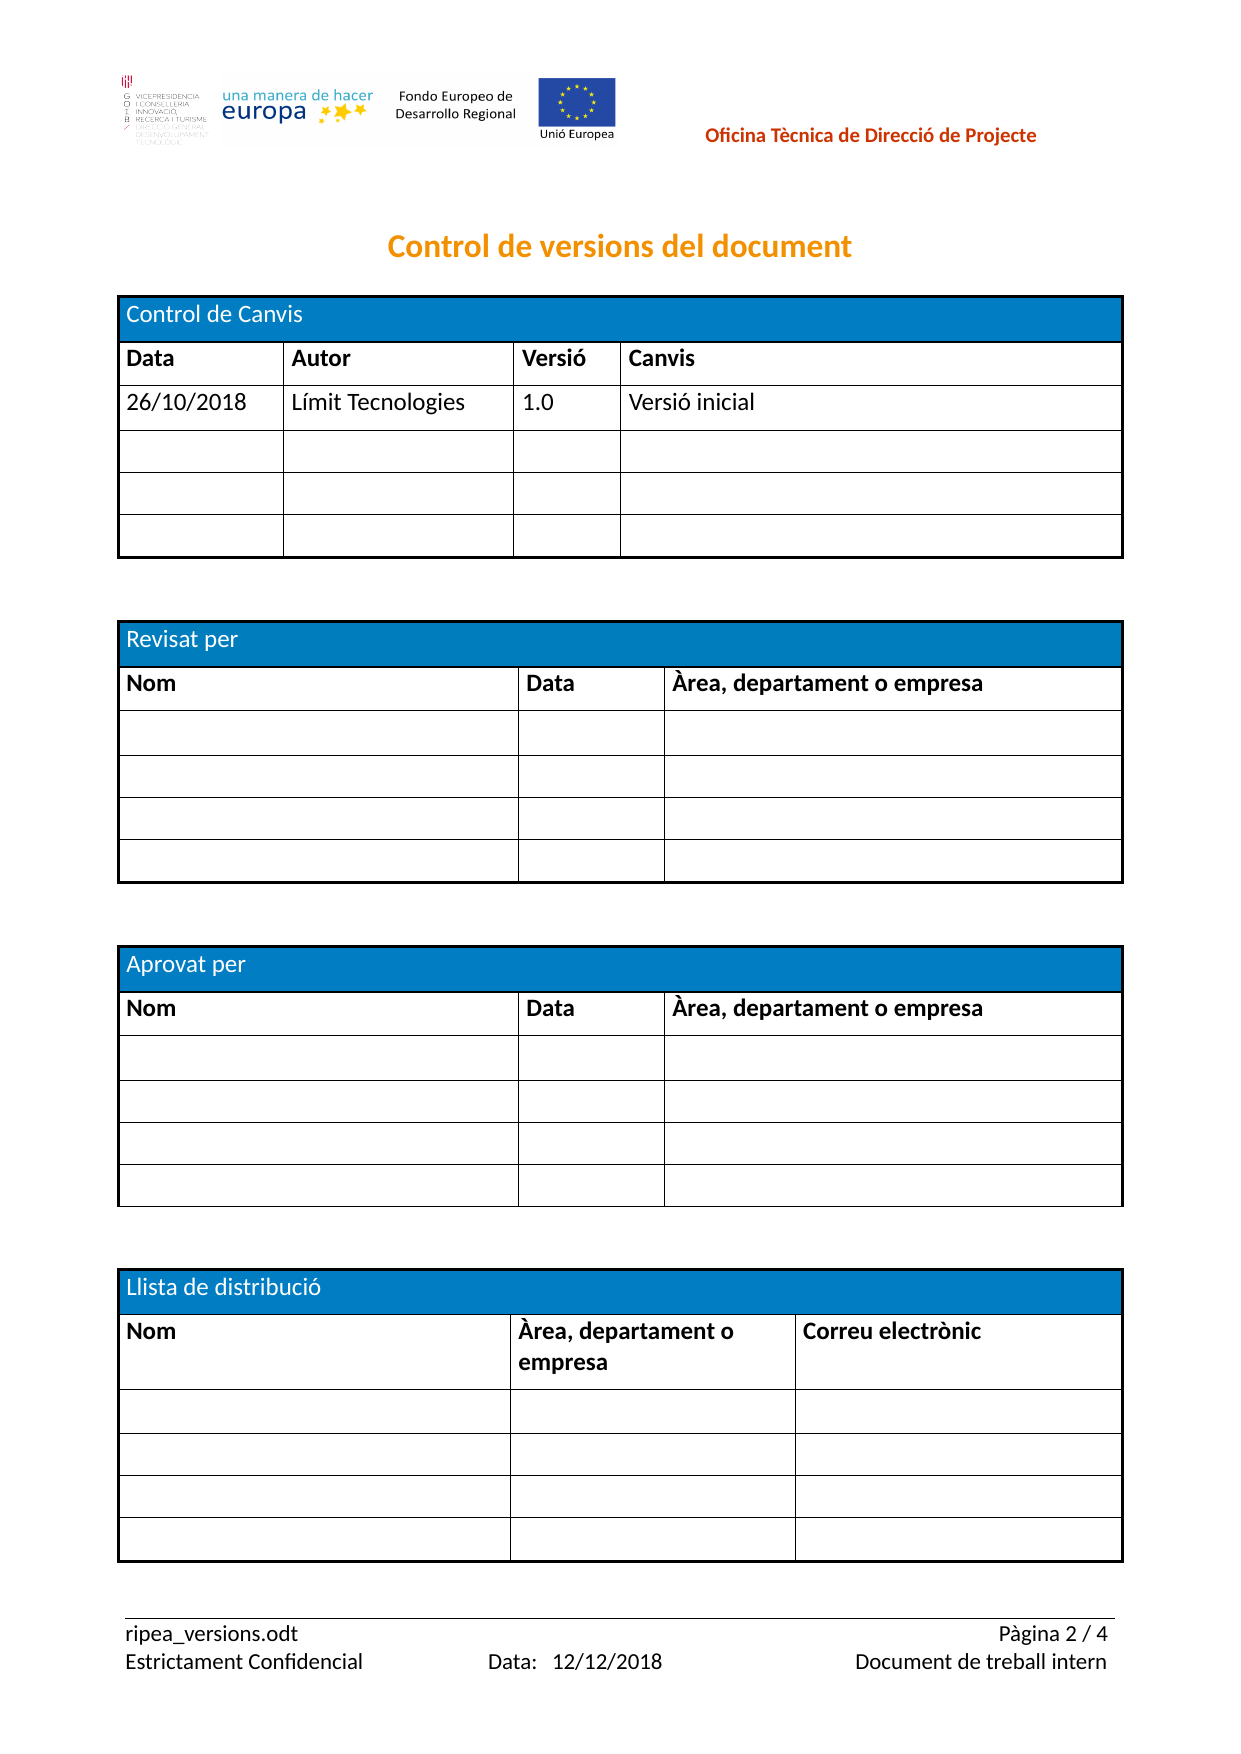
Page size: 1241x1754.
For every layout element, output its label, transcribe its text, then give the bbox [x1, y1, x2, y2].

table_cell Nom [120, 1315, 510, 1389]
table_cell [665, 1036, 1121, 1079]
table_cell [665, 1123, 1121, 1164]
table_cell [519, 711, 664, 754]
table_cell [665, 798, 1121, 839]
table_cell [514, 515, 620, 556]
table_cell [120, 515, 283, 556]
table_cell [284, 473, 513, 514]
table_cell [511, 1476, 795, 1517]
table_cell [511, 1390, 795, 1433]
table_cell [120, 1390, 510, 1433]
table_cell [120, 431, 283, 472]
table_cell [120, 711, 518, 754]
table_cell Canvis [621, 343, 1121, 385]
table_cell [519, 1081, 664, 1122]
table_cell Àrea, departament o empresa [665, 668, 1121, 710]
table_header Llista de distribució [120, 1271, 1121, 1314]
table_cell [796, 1434, 1121, 1475]
table_cell Data [120, 343, 283, 385]
table_cell [665, 711, 1121, 754]
table_cell [519, 1036, 664, 1079]
table_cell Versió [514, 343, 620, 385]
table_cell [519, 1123, 664, 1164]
picture [219, 73, 621, 147]
table_cell [621, 473, 1121, 514]
table_cell Data [519, 993, 664, 1035]
table_cell [120, 1165, 518, 1206]
table_cell Nom [120, 668, 518, 710]
table_cell [120, 840, 518, 881]
subtitle Control de versions del document [118, 225, 1122, 266]
table_cell [621, 431, 1121, 472]
table_cell Autor [284, 343, 513, 385]
table_cell Àrea, departament o empresa [511, 1315, 795, 1389]
table_cell 26/10/2018 [120, 386, 283, 429]
table_cell [519, 756, 664, 797]
table_cell [120, 1434, 510, 1475]
table_cell [621, 515, 1121, 556]
table_cell [665, 1165, 1121, 1206]
table_cell [120, 798, 518, 839]
table_cell Nom [120, 993, 518, 1035]
table_cell Àrea, departament o empresa [665, 993, 1121, 1035]
table_cell [665, 756, 1121, 797]
table_cell 1.0 [514, 386, 620, 429]
table_cell [511, 1434, 795, 1475]
table_cell [514, 431, 620, 472]
table_header Control de Canvis [120, 298, 1121, 341]
table_header Aprovat per [120, 948, 1121, 991]
table_cell [511, 1518, 795, 1559]
table_cell [665, 1081, 1121, 1122]
table_cell [284, 431, 513, 472]
table_cell [796, 1476, 1121, 1517]
picture [118, 73, 213, 147]
table_cell [796, 1518, 1121, 1559]
table_cell [284, 515, 513, 556]
table_cell Versió inicial [621, 386, 1121, 429]
table_cell [514, 473, 620, 514]
table_cell [120, 1036, 518, 1079]
table_cell [665, 840, 1121, 881]
table_cell Límit Tecnologies [284, 386, 513, 429]
table_header Revisat per [120, 623, 1121, 666]
table_cell [519, 1165, 664, 1206]
table_cell Data [519, 668, 664, 710]
table_cell [120, 1081, 518, 1122]
table_cell [120, 1123, 518, 1164]
table_cell [796, 1390, 1121, 1433]
table_cell [120, 756, 518, 797]
table_cell [519, 798, 664, 839]
table_cell Correu electrònic [796, 1315, 1121, 1389]
table_cell [120, 1476, 510, 1517]
table_cell [519, 840, 664, 881]
table_cell [120, 473, 283, 514]
table_cell [120, 1518, 510, 1559]
